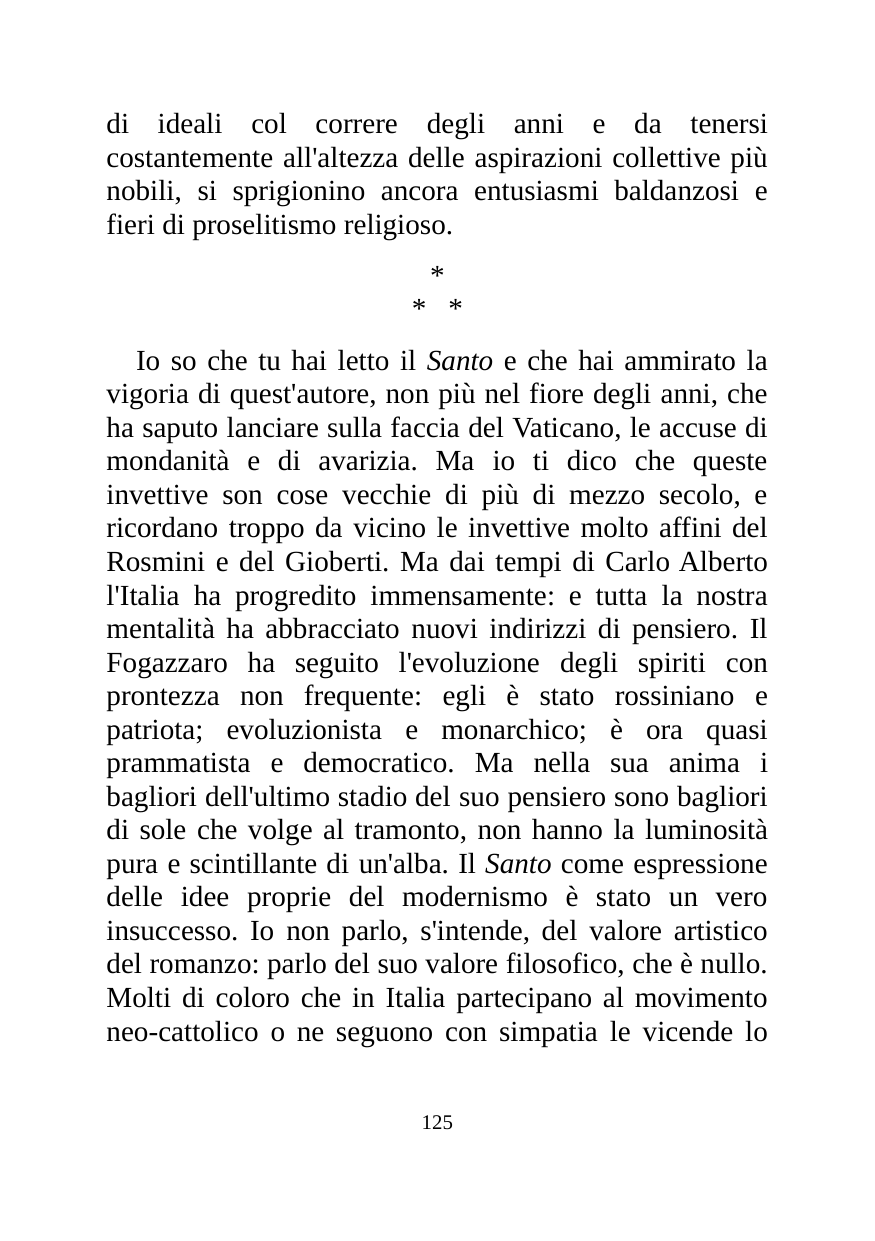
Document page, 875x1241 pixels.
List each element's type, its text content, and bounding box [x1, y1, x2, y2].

text Io so che tu hai letto il Santo e che hai ammirato la vigoria di quest'autore, non più nel fiore degli anni, che ha saputo lanciare sulla faccia del Vaticano, le accuse di mondanità e di avarizia. Ma io ti dico che queste invettive son cose vecchie di più di mezzo secolo, e ricordano troppo da vicino le invettive molto affini del Rosmini e del Gioberti. Ma dai tempi di Carlo Alberto l'Italia ha progredito immensamente: e tutta la nostra mentalità ha abbracciato nuovi indirizzi di pensiero. Il Fogazzaro ha seguito l'evoluzione degli spiriti con prontezza non frequente: egli è stato rossiniano e patriota; evoluzionista e monarchico; è ora quasi prammatista e democratico. Ma nella sua anima i bagliori dell'ultimo stadio del suo pensiero sono bagliori di sole che volge al tramonto, non hanno la luminosità pura e scintillante di un'alba. Il Santo come espressione delle idee proprie del modernismo è stato un vero insuccesso. Io non parlo, s'intende, del valore artistico del romanzo: parlo del suo valore filosofico, che è nullo. Molti di coloro che in Italia partecipano al movimento neo-cattolico o ne seguono con simpatia le vicende lo [106, 343, 768, 1047]
text * * * [106, 258, 768, 325]
text di ideali col correre degli anni e da tenersi costantemente all'altezza delle aspirazioni collettive più nobili, si sprigionino ancora entusiasmi baldanzosi e fieri di proselitismo religioso. [106, 106, 768, 240]
